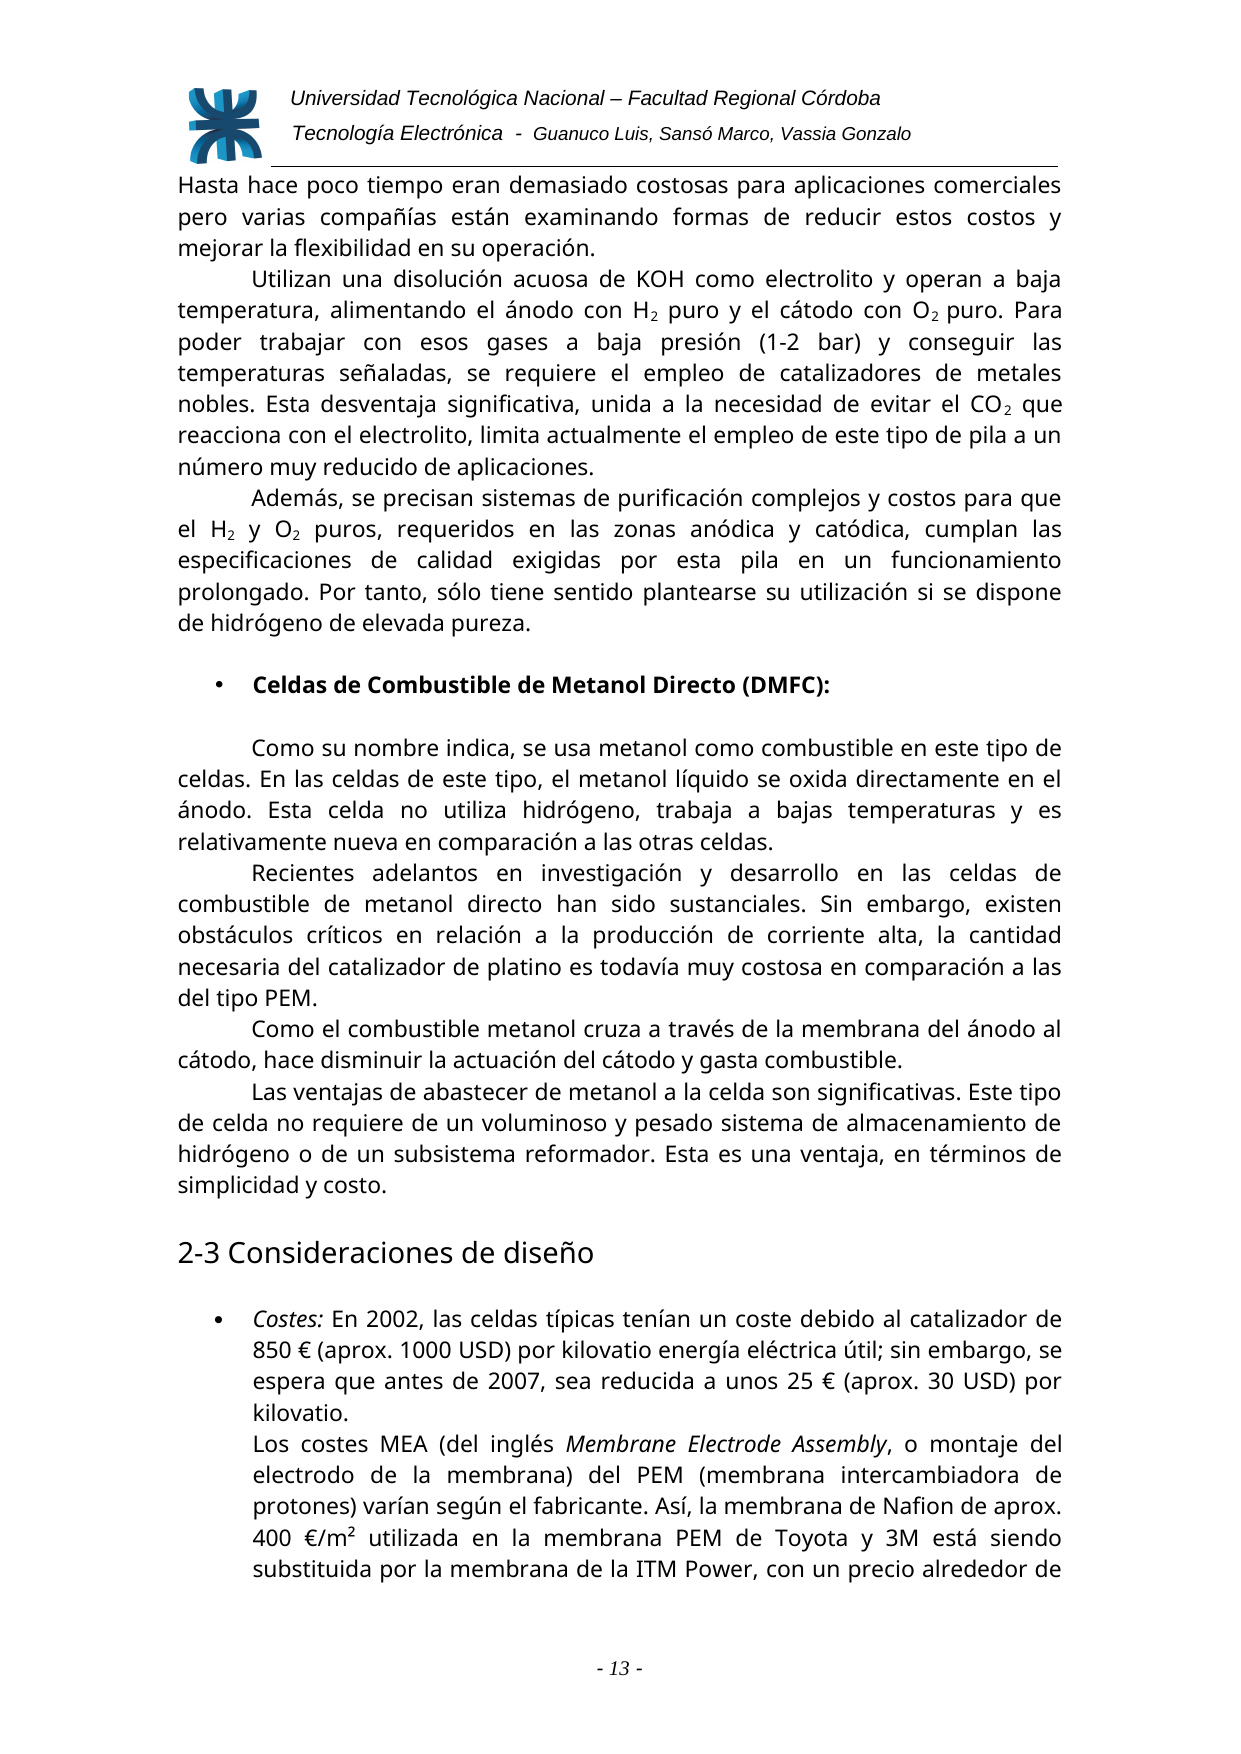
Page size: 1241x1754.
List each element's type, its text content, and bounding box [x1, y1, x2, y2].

list Costes: En 2002, las celdas típicas tenían un coste debido al catalizador de 850 € (aprox. 1000 USD) por kilovatio energía eléctrica útil; sin embargo, se espera que antes de 2007, sea reducida a unos 25 € (aprox. 30 USD) por kilovatio. [215, 1303, 1063, 1428]
text Hasta hace poco tiempo eran demasiado costosas para aplicaciones comerciales pero varias compañías están examinando formas de reducir estos costos y mejorar la flexibilidad en su operación. [177, 169, 1063, 263]
text 2-3 Consideraciones de diseño [177, 1232, 1063, 1272]
text Recientes adelantos en investigación y desarrollo en las celdas de combustible de metanol directo han sido sustanciales. Sin embargo, existen obstáculos críticos en relación a la producción de corriente alta, la cantidad necesaria del catalizador de platino es todavía muy costosa en comparación a las del tipo PEM. [177, 857, 1063, 1013]
picture [188, 88, 262, 164]
text Las ventajas de abastecer de metanol a la celda son significativas. Este tipo de celda no requiere de un voluminoso y pesado sistema de almacenamiento de hidrógeno o de un subsistema reformador. Esta es una ventaja, en términos de simplicidad y costo. [177, 1076, 1063, 1201]
text Utilizan una disolución acuosa de KOH como electrolito y operan a baja temperatura, alimentando el ánodo con H2 puro y el cátodo con O2 puro. Para poder trabajar con esos gases a baja presión (1-2 bar) y conseguir las temperaturas señaladas, se requiere el empleo de catalizadores de metales nobles. Esta desventaja significativa, unida a la necesidad de evitar el CO2 que reacciona con el electrolito, limita actualmente el empleo de este tipo de pila a un número muy reducido de aplicaciones. [177, 263, 1063, 482]
text Como su nombre indica, se usa metanol como combustible en este tipo de celdas. En las celdas de este tipo, el metanol líquido se oxida directamente en el ánodo. Esta celda no utiliza hidrógeno, trabaja a bajas temperaturas y es relativamente nueva en comparación a las otras celdas. [177, 732, 1063, 857]
text Los costes MEA (del inglés Membrane Electrode Assembly, o montaje del electrodo de la membrana) del PEM (membrana intercambiadora de protones) varían según el fabricante. Así, la membrana de Nafion de aprox. 400 €/m² utilizada en la membrana PEM de Toyota y 3M está siendo substituida por la membrana de la ITM Power, con un precio alrededor de [252, 1428, 1063, 1584]
text Como el combustible metanol cruza a través de la membrana del ánodo al cátodo, hace disminuir la actuación del cátodo y gasta combustible. [177, 1013, 1063, 1076]
list Celdas de Combustible de Metanol Directo (DMFC): [215, 669, 1063, 701]
text Además, se precisan sistemas de purificación complejos y costos para que el H2 y O2 puros, requeridos en las zonas anódica y catódica, cumplan las especificaciones de calidad exigidas por esta pila en un funcionamiento prolongado. Por tanto, sólo tiene sentido plantearse su utilización si se dispone de hidrógeno de elevada pureza. [177, 482, 1063, 638]
